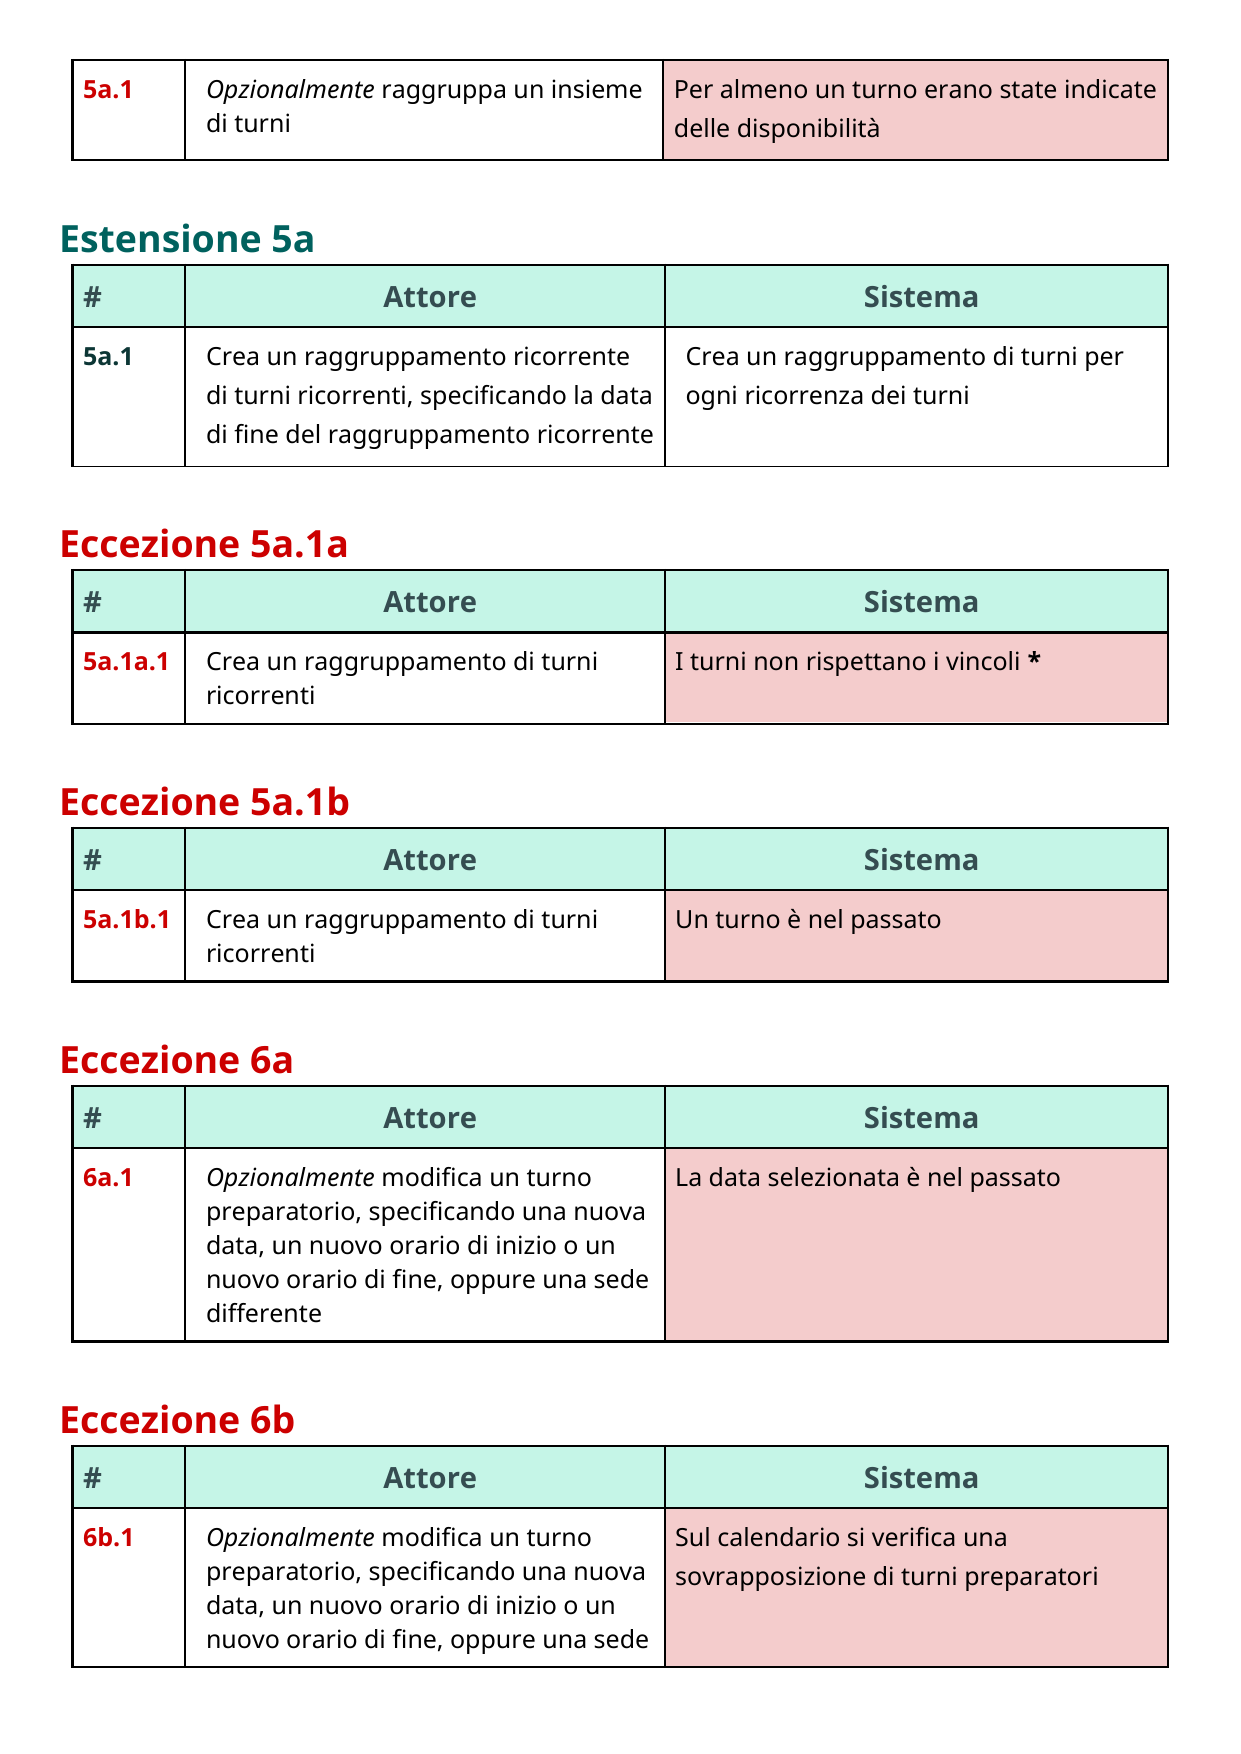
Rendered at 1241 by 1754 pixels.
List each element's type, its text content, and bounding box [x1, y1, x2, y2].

table_cell Opzionalmente modifica un turno preparatorio, specificando una nuova data, un nuovo orario di inizio o un nuovo orario di fine, oppure una sede [186, 1509, 664, 1666]
table_cell 5a.1 [74, 328, 184, 466]
table_header # [74, 1447, 184, 1507]
table_cell Sul calendario si verifica una sovrapposizione di turni preparatori [666, 1509, 1167, 1666]
table_cell 5a.1b.1 [74, 891, 184, 980]
subtitle Estensione 5a [59, 212, 1181, 263]
subtitle Eccezione 5a.1a [59, 518, 1181, 569]
table_cell 5a.1 [74, 61, 184, 159]
table_header # [74, 829, 184, 889]
table_header Attore [186, 571, 664, 631]
table_header # [74, 1087, 184, 1147]
table_cell Crea un raggruppamento di turni ricorrenti [186, 891, 664, 980]
subtitle Eccezione 6b [59, 1393, 1181, 1444]
table_cell 5a.1a.1 [74, 634, 184, 722]
table_header # [74, 571, 184, 631]
table_header Sistema [666, 829, 1167, 889]
table_cell 6a.1 [74, 1149, 184, 1340]
table_header # [74, 266, 184, 326]
table_header Sistema [666, 1087, 1167, 1147]
table_cell Opzionalmente modifica un turno preparatorio, specificando una nuova data, un nuovo orario di inizio o un nuovo orario di fine, oppure una sede differente [186, 1149, 664, 1340]
table_cell Opzionalmente raggruppa un insieme di turni [186, 61, 662, 159]
table_cell Un turno è nel passato [666, 891, 1167, 980]
table_cell Per almeno un turno erano state indicate delle disponibilità [664, 61, 1167, 159]
table_header Sistema [666, 266, 1167, 326]
table_header Sistema [666, 571, 1167, 631]
table_header Sistema [666, 1447, 1167, 1507]
table_header Attore [186, 1447, 664, 1507]
table_cell 6b.1 [74, 1509, 184, 1666]
table_cell La data selezionata è nel passato [666, 1149, 1167, 1340]
table_cell Crea un raggruppamento ricorrente di turni ricorrenti, specificando la data di fine del raggruppamento ricorrente [186, 328, 664, 466]
table_header Attore [186, 1087, 664, 1147]
table_cell I turni non rispettano i vincoli * [666, 634, 1167, 722]
table_cell Crea un raggruppamento di turni ricorrenti [186, 634, 664, 722]
subtitle Eccezione 6a [59, 1033, 1181, 1084]
subtitle Eccezione 5a.1b [59, 776, 1181, 827]
table_cell Crea un raggruppamento di turni per ogni ricorrenza dei turni [666, 328, 1167, 466]
table_header Attore [186, 266, 664, 326]
table_header Attore [186, 829, 664, 889]
